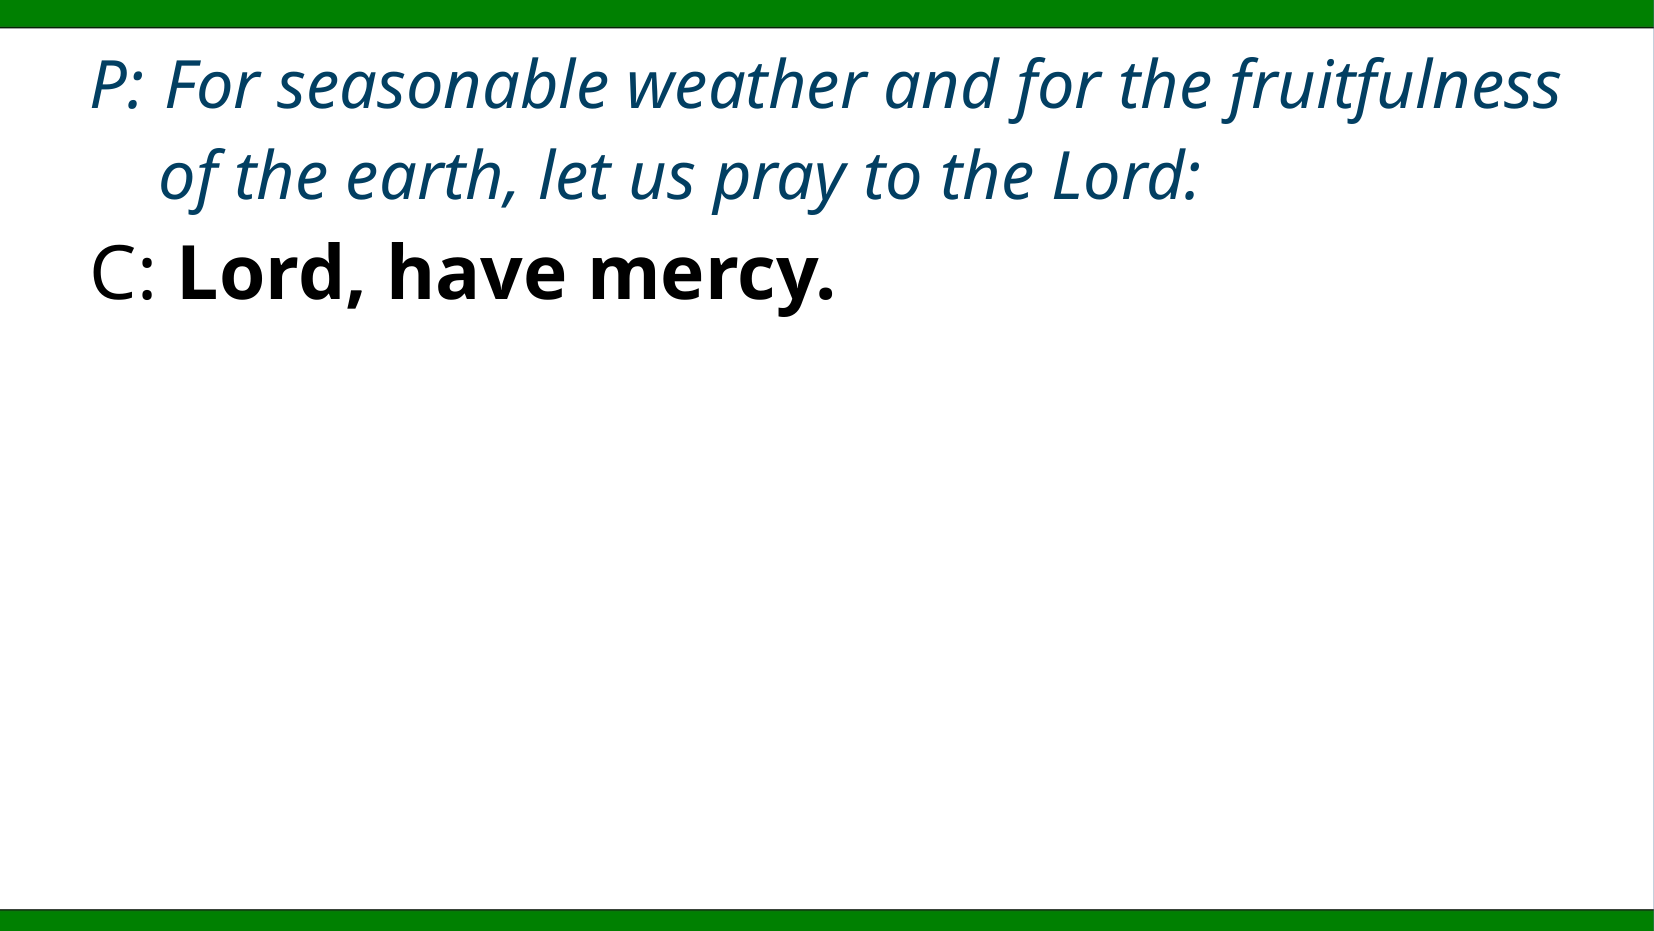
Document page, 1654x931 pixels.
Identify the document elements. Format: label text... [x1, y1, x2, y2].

text_box P: For seasonable weather and for the fruitfulness of the earth, let us pray to the Lord: C: Lord, have mercy. [75, 30, 1606, 361]
picture [0, 0, 1654, 931]
